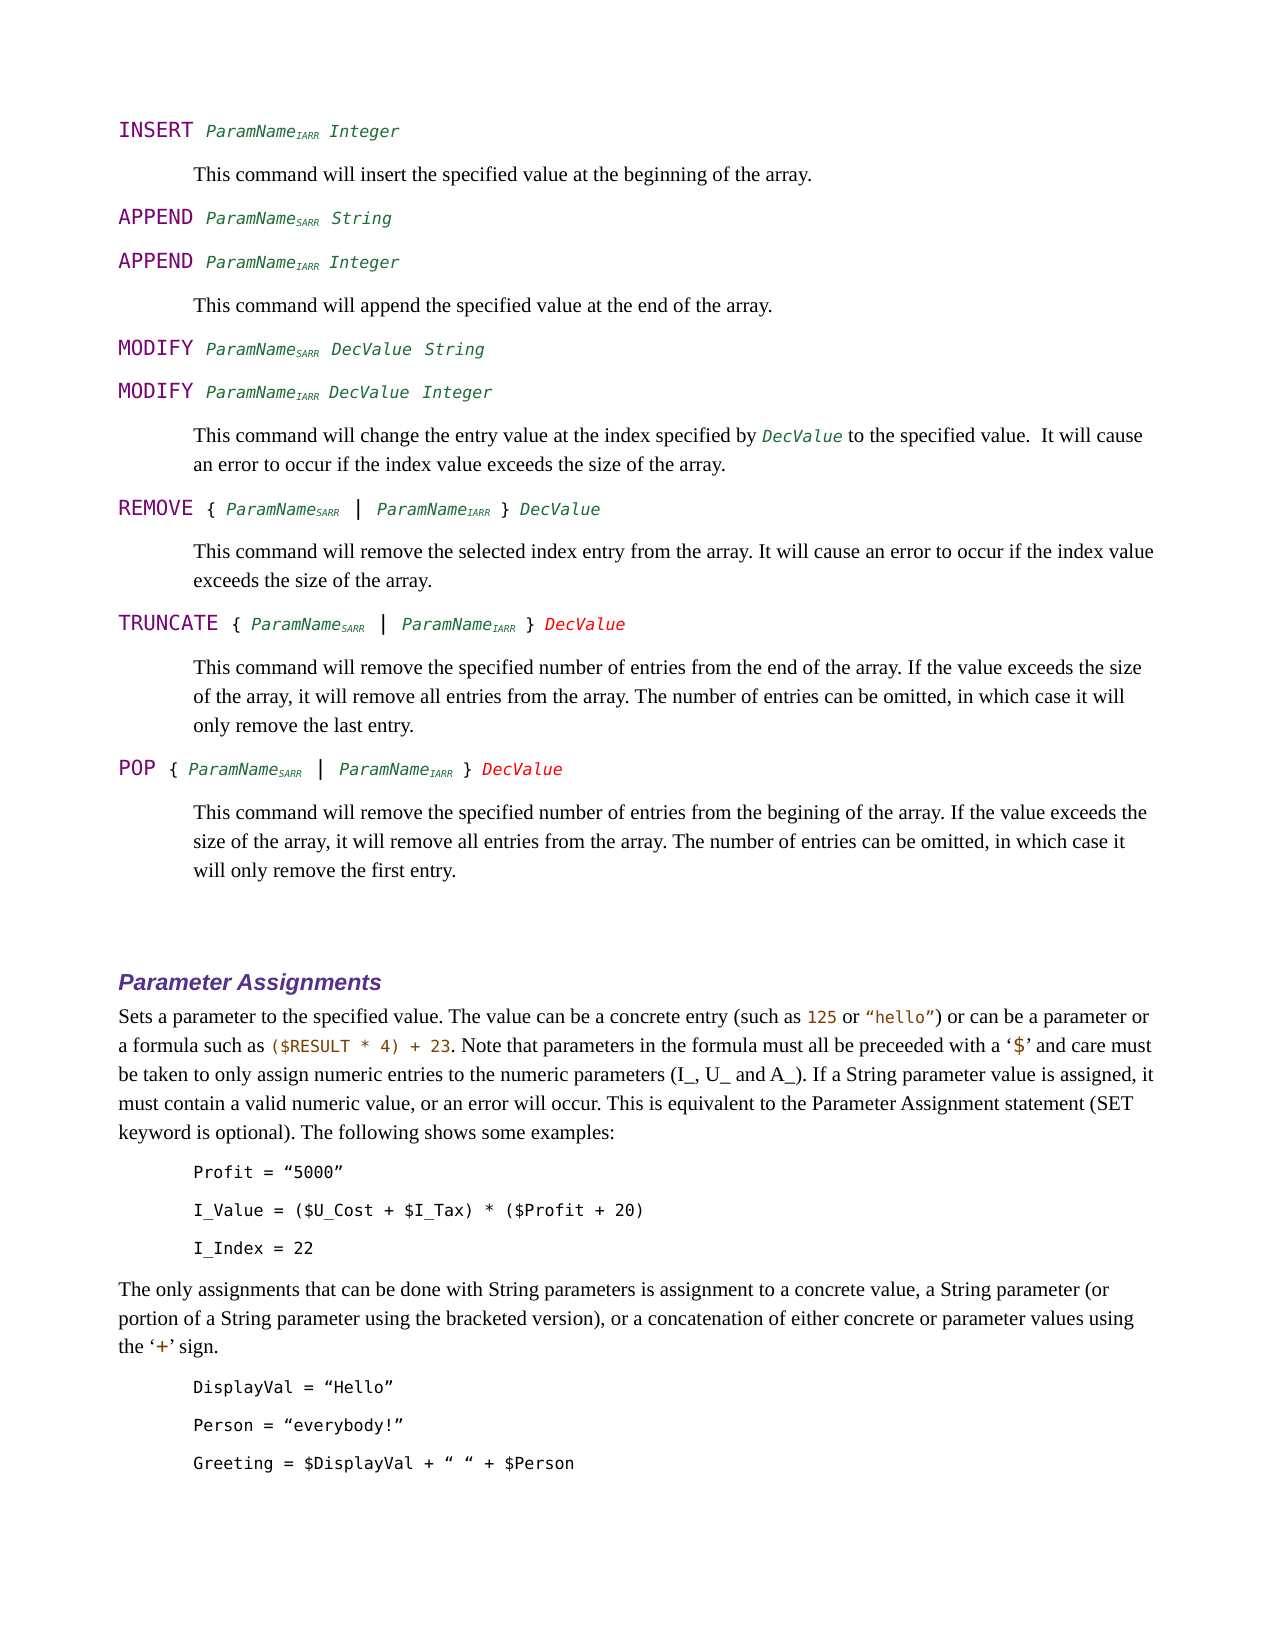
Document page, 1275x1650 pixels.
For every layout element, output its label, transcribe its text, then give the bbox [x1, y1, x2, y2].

subtitle I_Index = 22 [193, 1239, 1157, 1258]
text This command will append the specified value at the end of the array. [193, 292, 1157, 317]
text MODIFY ParamNameIARR DecValue Integer [118, 379, 1157, 404]
subtitle Greeting = $DisplayVal + “ “ + $Person [193, 1454, 1157, 1473]
text This command will remove the selected index entry from the array. It will cause an error to occur if the index value exceeds the size of the array. [193, 539, 1157, 592]
text POP { ParamNameSARR | ParamNameIARR } DecValue [118, 756, 1157, 781]
subtitle I_Value = ($U_Cost + $I_Tax) * ($Profit + 20) [193, 1201, 1157, 1220]
subtitle Parameter Assignments [118, 968, 1157, 995]
text This command will remove the specified number of entries from the begining of the array. If the value exceeds the size of the array, it will remove all entries from the array. The number of entries can be omitted, in which case it will only remove the first entry. [193, 800, 1157, 882]
text APPEND ParamNameSARR String [118, 205, 1157, 229]
subtitle The only assignments that can be done with String parameters is assignment to a concrete value, a String parameter (or portion of a String parameter using the bracketed version), or a concatenation of either concrete or parameter values using the ‘+’ sign. [118, 1277, 1157, 1359]
subtitle Profit = “5000” [193, 1163, 1157, 1182]
text APPEND ParamNameIARR Integer [118, 249, 1157, 273]
text INSERT ParamNameIARR Integer [118, 118, 1157, 142]
subtitle Person = “everybody!” [193, 1416, 1157, 1435]
text This command will change the entry value at the index specified by DecValue to the specified value. It will cause an error to occur if the index value exceeds the size of the array. [193, 423, 1157, 476]
text This command will insert the specified value at the beginning of the array. [193, 162, 1157, 186]
text TRUNCATE { ParamNameSARR | ParamNameIARR } DecValue [118, 611, 1157, 636]
subtitle Sets a parameter to the specified value. The value can be a concrete entry (such as 125 or “hello”) or can be a parameter or a formula such as ($RESULT * 4) + 23. Note that parameters in the formula must all be preceeded with a ‘$’ and care must be taken to only assign numeric entries to the numeric parameters (I_, U_ and A_). If a String parameter value is assigned, it must contain a valid numeric value, or an error will occur. This is equivalent to the Parameter Assignment statement (SET keyword is optional). The following shows some examples: [118, 1004, 1157, 1144]
text This command will remove the specified number of entries from the end of the array. If the value exceeds the size of the array, it will remove all entries from the array. The number of entries can be omitted, in which case it will only remove the last entry. [193, 655, 1157, 737]
text MODIFY ParamNameSARR DecValue String [118, 336, 1157, 360]
subtitle DisplayVal = “Hello” [193, 1378, 1157, 1397]
text REMOVE { ParamNameSARR | ParamNameIARR } DecValue [118, 496, 1157, 520]
